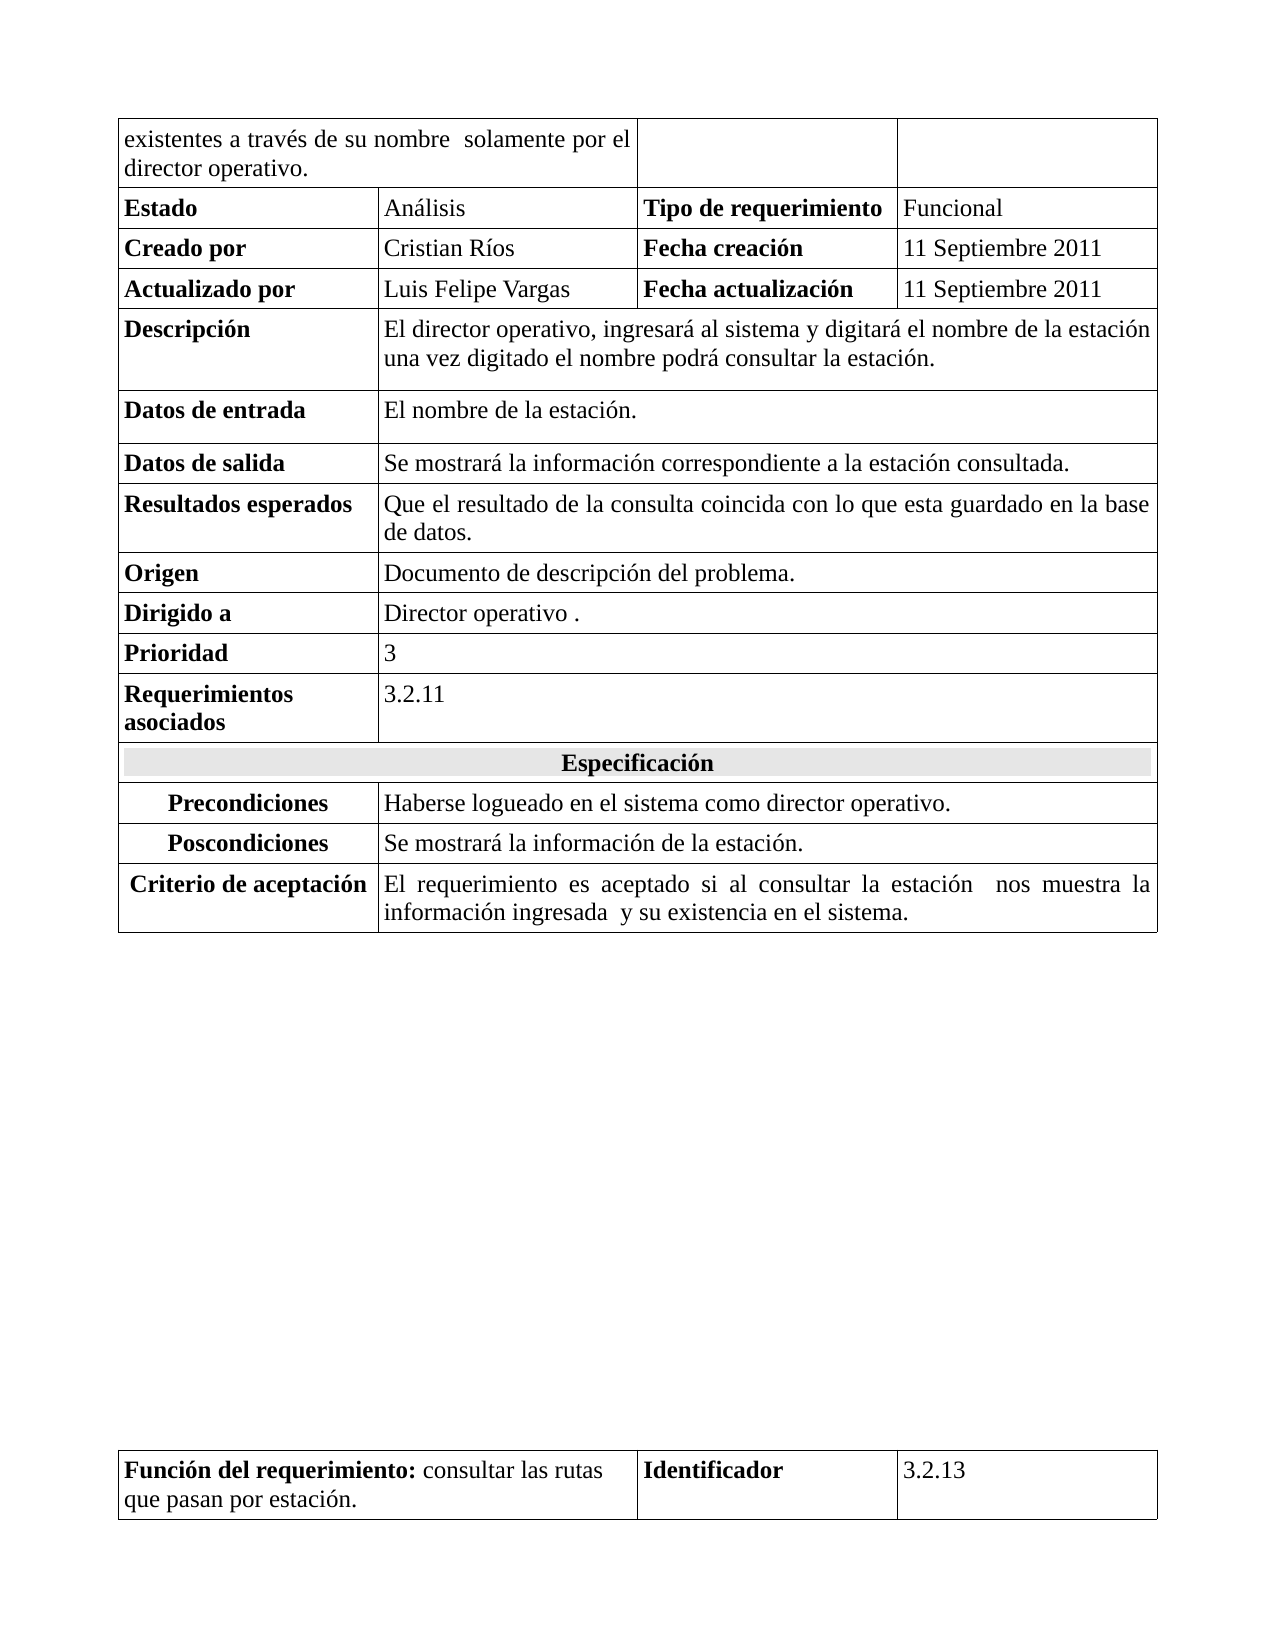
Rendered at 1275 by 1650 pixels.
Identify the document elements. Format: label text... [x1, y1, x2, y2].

table_cell Requerimientos asociados [119, 674, 378, 742]
table_cell 11 Septiembre 2011 [898, 269, 1157, 308]
table_cell El nombre de la estación. [379, 391, 1157, 442]
table_cell Criterio de aceptación [119, 864, 378, 932]
table_cell Tipo de requerimiento [638, 188, 897, 227]
table_cell El director operativo, ingresará al sistema y digitará el nombre de la estación una vez digitado el nombre podrá consultar la estación. [379, 309, 1157, 390]
table_cell 11 Septiembre 2011 [898, 229, 1157, 268]
table_cell Precondiciones [119, 783, 378, 822]
table_cell Resultados esperados [119, 484, 378, 552]
table_cell Descripción [119, 309, 378, 390]
table_cell Creado por [119, 229, 378, 268]
table_header Identificador [638, 1451, 897, 1518]
table_header existentes a través de su nombre solamente por el director operativo. [119, 119, 637, 187]
table_cell Especificación [119, 743, 1157, 782]
table_cell Prioridad [119, 634, 378, 673]
table_cell Origen [119, 553, 378, 592]
table_cell Luis Felipe Vargas [379, 269, 637, 308]
table_header Función del requerimiento: consultar las rutas que pasan por estación. [119, 1451, 637, 1518]
table_cell Cristian Ríos [379, 229, 637, 268]
table_header [898, 119, 1157, 187]
table_cell El requerimiento es aceptado si al consultar la estación nos muestra la información ingresada y su existencia en el sistema. [379, 864, 1157, 932]
table_cell Se mostrará la información correspondiente a la estación consultada. [379, 444, 1157, 483]
table_cell Estado [119, 188, 378, 227]
table_cell Datos de entrada [119, 391, 378, 442]
table_cell Poscondiciones [119, 824, 378, 863]
table_cell Fecha actualización [638, 269, 897, 308]
table_cell Datos de salida [119, 444, 378, 483]
table_cell Director operativo . [379, 593, 1157, 632]
table_cell Haberse logueado en el sistema como director operativo. [379, 783, 1157, 822]
table_cell 3.2.11 [379, 674, 1157, 742]
table_header 3.2.13 [898, 1451, 1157, 1518]
table_cell Se mostrará la información de la estación. [379, 824, 1157, 863]
table_cell Funcional [898, 188, 1157, 227]
table_cell Fecha creación [638, 229, 897, 268]
table_cell Análisis [379, 188, 637, 227]
table_cell 3 [379, 634, 1157, 673]
table_header [638, 119, 897, 187]
table_cell Dirigido a [119, 593, 378, 632]
table_cell Actualizado por [119, 269, 378, 308]
table_cell Documento de descripción del problema. [379, 553, 1157, 592]
table_cell Que el resultado de la consulta coincida con lo que esta guardado en la base de datos. [379, 484, 1157, 552]
